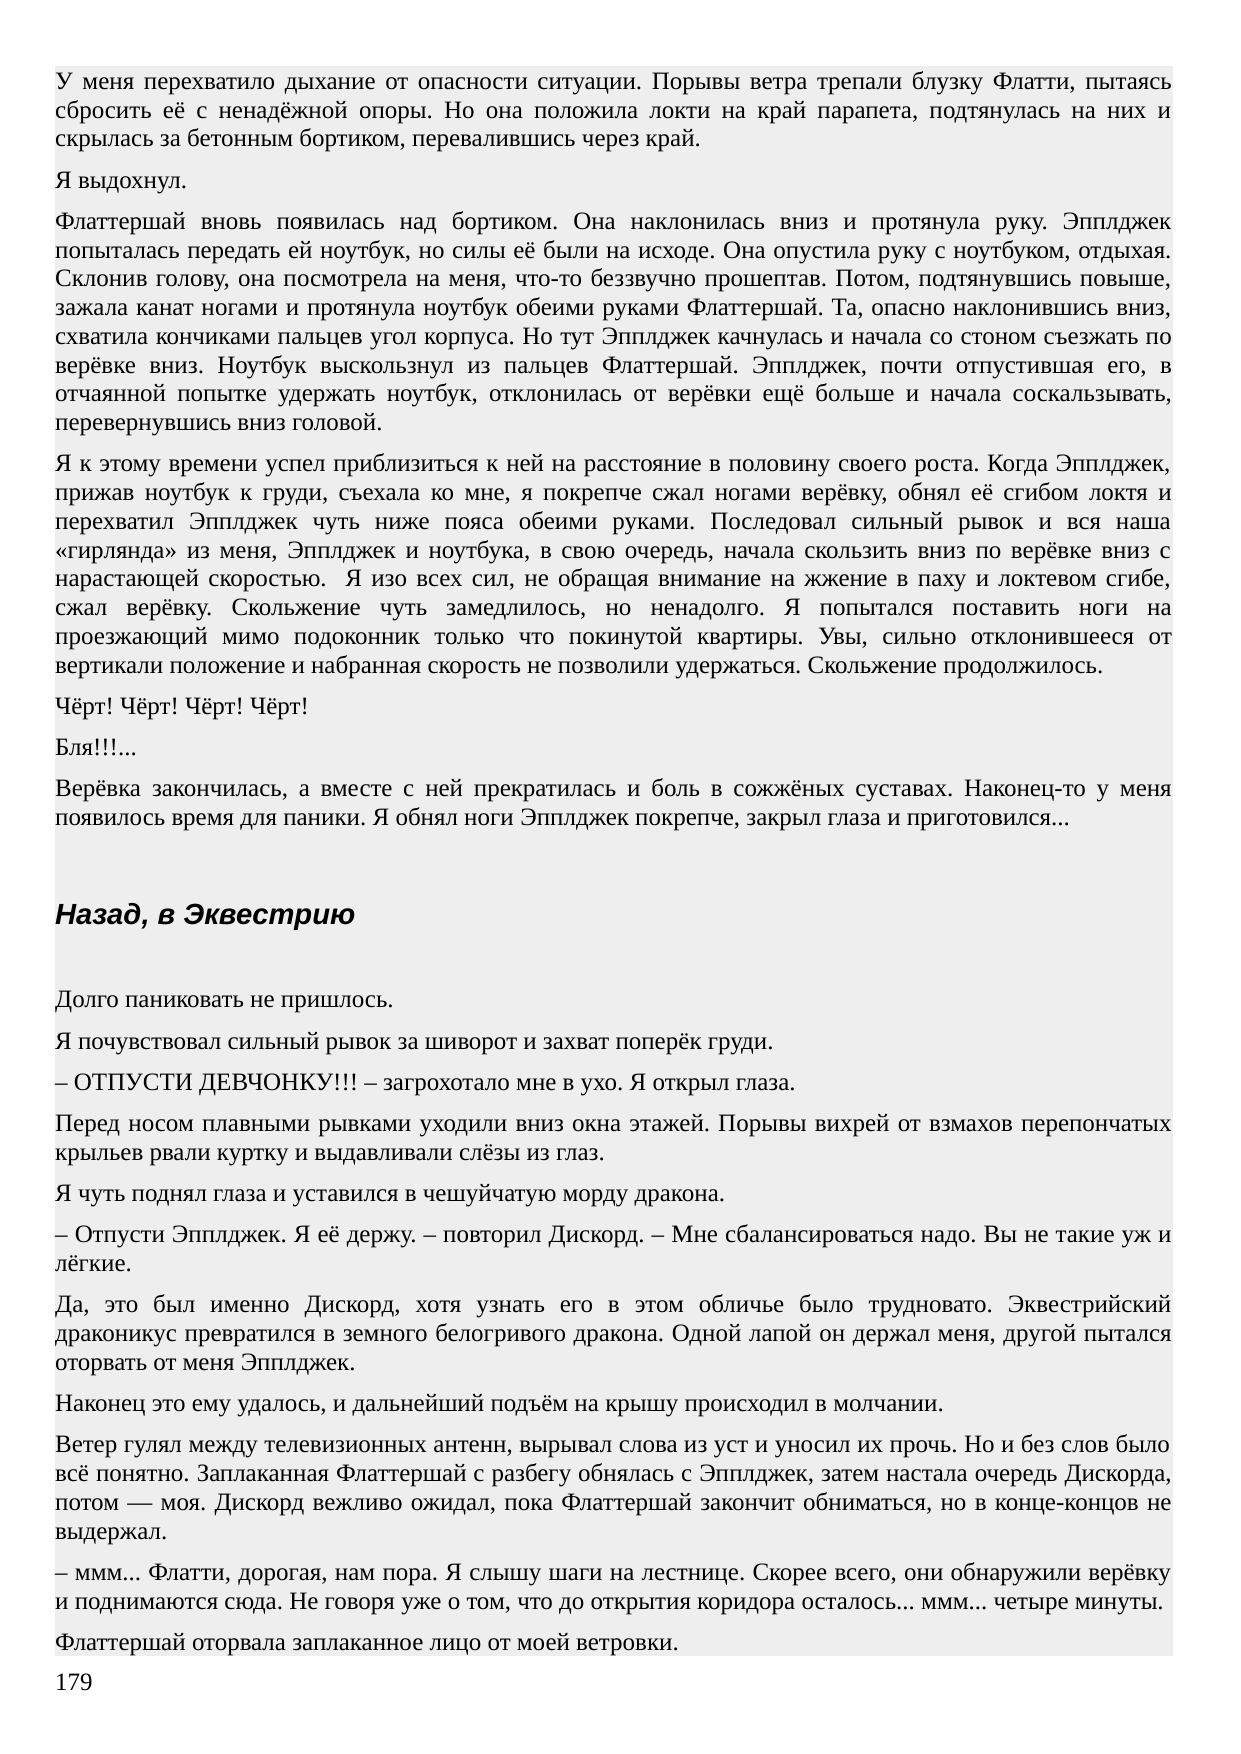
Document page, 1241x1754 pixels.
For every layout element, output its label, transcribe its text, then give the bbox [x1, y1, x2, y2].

text Я почувствовал сильный рывок за шиворот и захват поперёк груди. [55, 1026, 1173, 1054]
text У меня перехватило дыхание от опасности ситуации. Порывы ветра трепали блузку Флатти, пытаясь сбросить её с ненадёжной опоры. Но она положила локти на край парапета, подтянулась на них и скрылась за бетонным бортиком, перевалившись через край. [55, 66, 1173, 152]
text Флаттершай вновь появилась над бортиком. Она наклонилась вниз и протянула руку. Эпплджек попыталась передать ей ноутбук, но силы её были на исходе. Она опустила руку с ноутбуком, отдыхая. Склонив голову, она посмотрела на меня, что-то беззвучно прошептав. Потом, подтянувшись повыше, зажала канат ногами и протянула ноутбук обеими руками Флаттершай. Та, опасно наклонившись вниз, схватила кончиками пальцев угол корпуса. Но тут Эпплджек качнулась и начала со стоном съезжать по верёвке вниз. Ноутбук выскользнул из пальцев Флаттершай. Эпплджек, почти отпустившая его, в отчаянной попытке удержать ноутбук, отклонилась от верёвки ещё больше и начала соскальзывать, перевернувшись вниз головой. [55, 206, 1173, 436]
text Долго паниковать не пришлось. [55, 984, 1173, 1013]
text – Отпусти Эпплджек. Я её держу. – повторил Дискорд. – Мне сбалансироваться надо. Вы не такие уж и лёгкие. [55, 1219, 1173, 1277]
text Бля!!!... [55, 732, 1173, 761]
text – ОТПУСТИ ДЕВЧОНКУ!!! – загрохотало мне в ухо. Я открыл глаза. [55, 1067, 1173, 1096]
text Верёвка закончилась, а вместе с ней прекратилась и боль в сожжёных суставах. Наконец-то у меня появилось время для паники. Я обнял ноги Эпплджек покрепче, закрыл глаза и приготовился... [55, 773, 1173, 831]
subtitle Назад, в Эквестрию [55, 897, 1173, 931]
text Перед носом плавными рывками уходили вниз окна этажей. Порывы вихрей от взмахов перепончатых крыльев рвали куртку и выдавливали слёзы из глаз. [55, 1108, 1173, 1166]
text Ветер гулял между телевизионных антенн, вырывал слова из уст и уносил их прочь. Но и без слов было всё понятно. Заплаканная Флаттершай с разбегу обнялась с Эпплджек, затем настала очередь Дискорда, потом — моя. Дискорд вежливо ожидал, пока Флаттершай закончит обниматься, но в конце-концов не выдержал. [55, 1429, 1173, 1544]
text Чёрт! Чёрт! Чёрт! Чёрт! [55, 691, 1173, 720]
text Я к этому времени успел приблизиться к ней на расстояние в половину своего роста. Когда Эпплджек, прижав ноутбук к груди, съехала ко мне, я покрепче сжал ногами верёвку, обнял её сгибом локтя и перехватил Эпплджек чуть ниже пояса обеими руками. Последовал сильный рывок и вся наша «гирлянда» из меня, Эпплджек и ноутбука, в свою очередь, начала скользить вниз по верёвке вниз с нарастающей скоростью. Я изо всех сил, не обращая внимание на жжение в паху и локтевом сгибе, сжал верёвку. Скольжение чуть замедлилось, но ненадолго. Я попытался поставить ноги на проезжающий мимо подоконник только что покинутой квартиры. Увы, сильно отклонившееся от вертикали положение и набранная скорость не позволили удержаться. Скольжение продолжилось. [55, 448, 1173, 678]
text Да, это был именно Дискорд, хотя узнать его в этом обличье было трудновато. Эквестрийский драконикус превратился в земного белогривого дракона. Одной лапой он держал меня, другой пытался оторвать от меня Эпплджек. [55, 1289, 1173, 1376]
text Я выдохнул. [55, 165, 1173, 193]
text Наконец это ему удалось, и дальнейший подъём на крышу происходил в молчании. [55, 1388, 1173, 1417]
text – ммм... Флатти, дорогая, нам пора. Я слышу шаги на лестнице. Скорее всего, они обнаружили верёвку и поднимаются сюда. Не говоря уже о том, что до открытия коридора осталось... ммм... четыре минуты. [55, 1557, 1173, 1614]
text Я чуть поднял глаза и уставился в чешуйчатую морду дракона. [55, 1178, 1173, 1207]
text Флаттершай оторвала заплаканное лицо от моей ветровки. [55, 1627, 1173, 1656]
